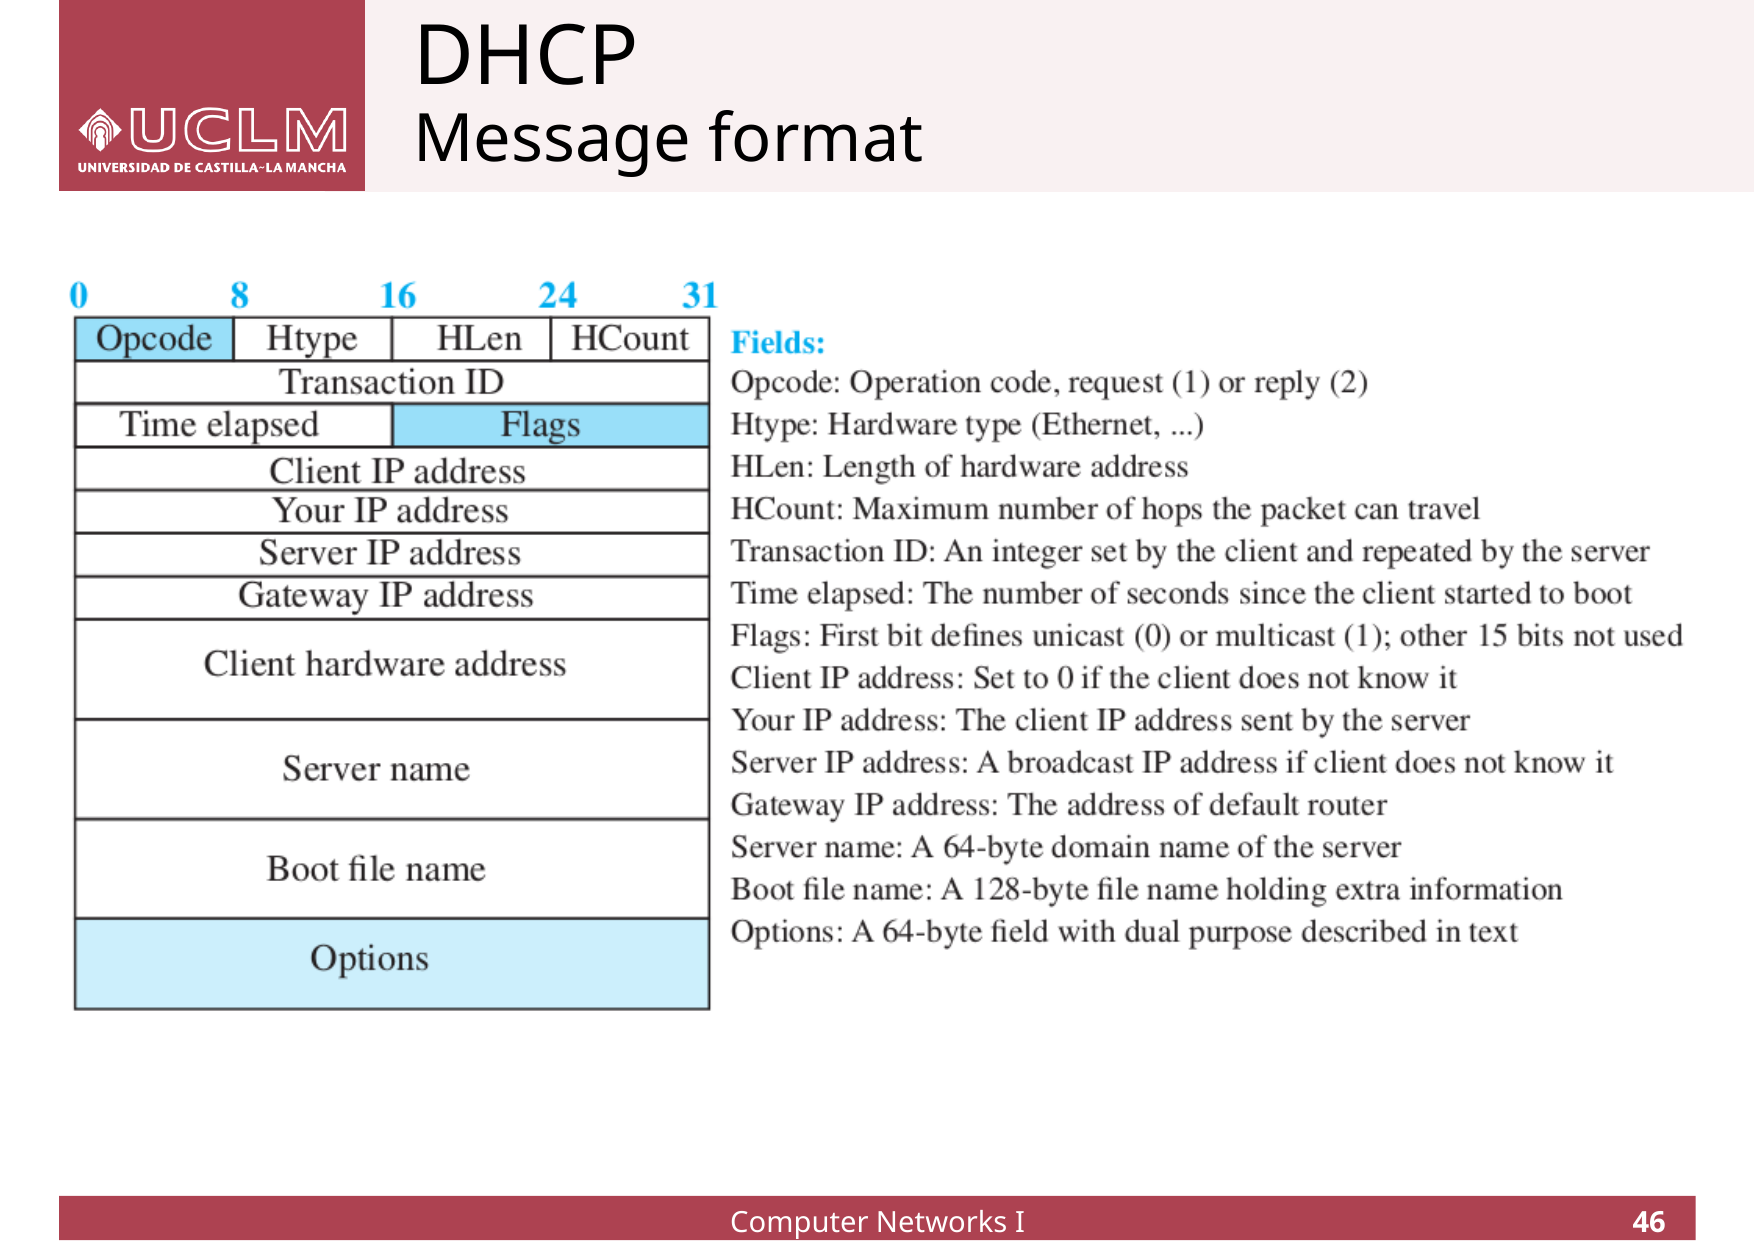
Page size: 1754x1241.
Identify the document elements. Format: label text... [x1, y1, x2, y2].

picture [59, 0, 365, 191]
title DHCP Message format [413, 0, 1667, 198]
picture [54, 261, 1719, 1036]
